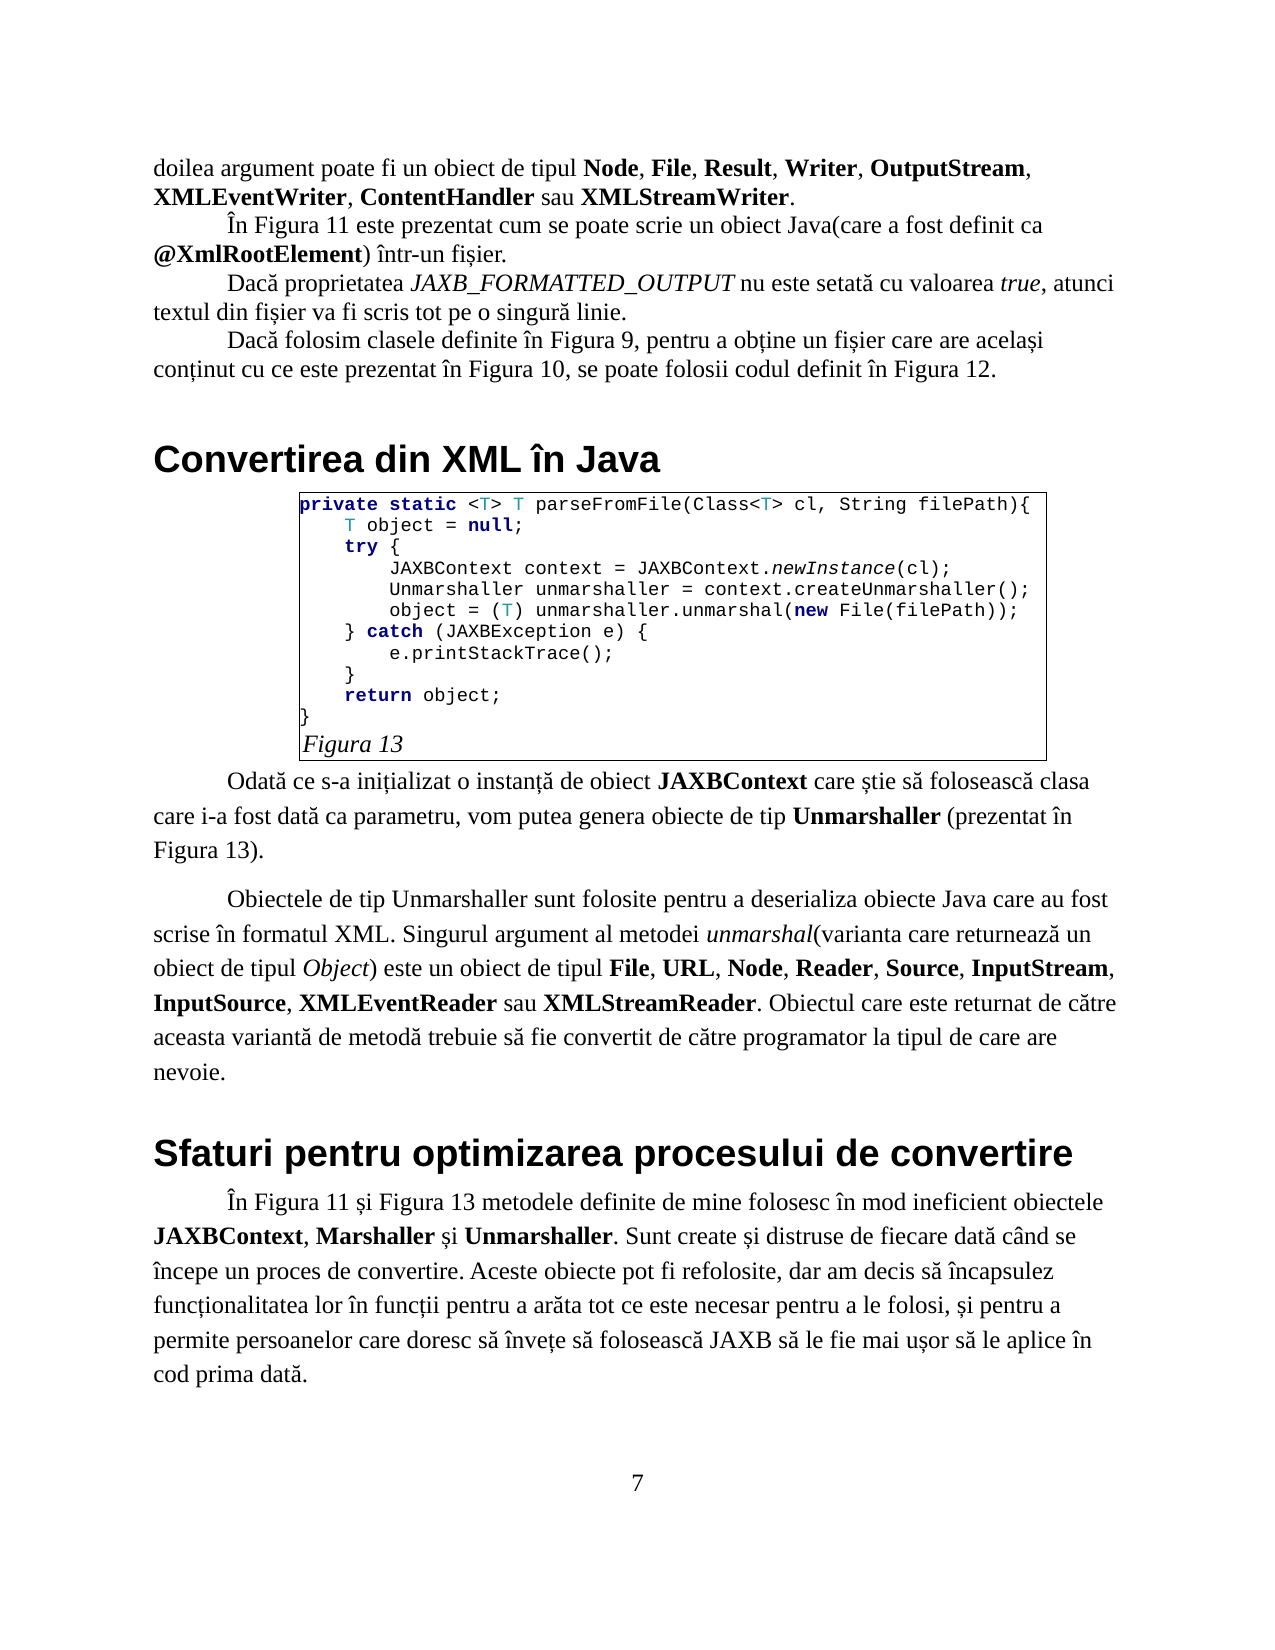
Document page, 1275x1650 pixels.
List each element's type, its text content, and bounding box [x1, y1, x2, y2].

text doilea argument poate fi un obiect de tipul Node, File, Result, Writer, OutputStream, XMLEventWriter, ContentHandler sau XMLStreamWriter. [153, 153, 1122, 211]
text Dacă proprietatea JAXB_FORMATTED_OUTPUT nu este setată cu valoarea true, atunci textul din fișier va fi scris tot pe o singură linie. [153, 268, 1122, 326]
text Odată ce s-a inițializat o instanță de obiect JAXBContext care știe să folosească clasa care i-a fost dată ca parametru, vom putea genera obiecte de tip Unmarshaller (prezentat în Figura 13). [153, 493, 1122, 864]
text Figura 13 [302, 507, 1043, 757]
text În Figura 11 și Figura 13 metodele definite de mine folosesc în mod ineficient obiectele JAXBContext, Marshaller și Unmarshaller. Sunt create și distruse de fiecare dată când se începe un proces de convertire. Aceste obiecte pot fi refolosite, dar am decis să încapsulez funcționalitatea lor în funcții pentru a arăta tot ce este necesar pentru a le folosi, și pentru a permite persoanelor care doresc să învețe să folosească JAXB să le fie mai ușor să le aplice în cod prima dată. [153, 1187, 1122, 1388]
subtitle Sfaturi pentru optimizarea procesului de convertire [153, 1131, 1122, 1174]
text Dacă folosim clasele definite în Figura 9, pentru a obține un fișier care are același conținut cu ce este prezentat în Figura 10, se poate folosii codul definit în Figura 12. [153, 326, 1122, 383]
subtitle Convertirea din XML în Java [153, 437, 1122, 480]
text Obiectele de tip Unmarshaller sunt folosite pentru a deserializa obiecte Java care au fost scrise în formatul XML. Singurul argument al metodei unmarshal(varianta care returnează un obiect de tipul Object) este un obiect de tipul File, URL, Node, Reader, Source, InputStream, InputSource, XMLEventReader sau XMLStreamReader. Obiectul care este returnat de către aceasta variantă de metodă trebuie să fie convertit de către programator la tipul de care are nevoie. [153, 884, 1122, 1086]
text În Figura 11 este prezentat cum se poate scrie un obiect Java(care a fost definit ca @XmlRootElement) într-un fișier. [153, 211, 1122, 268]
